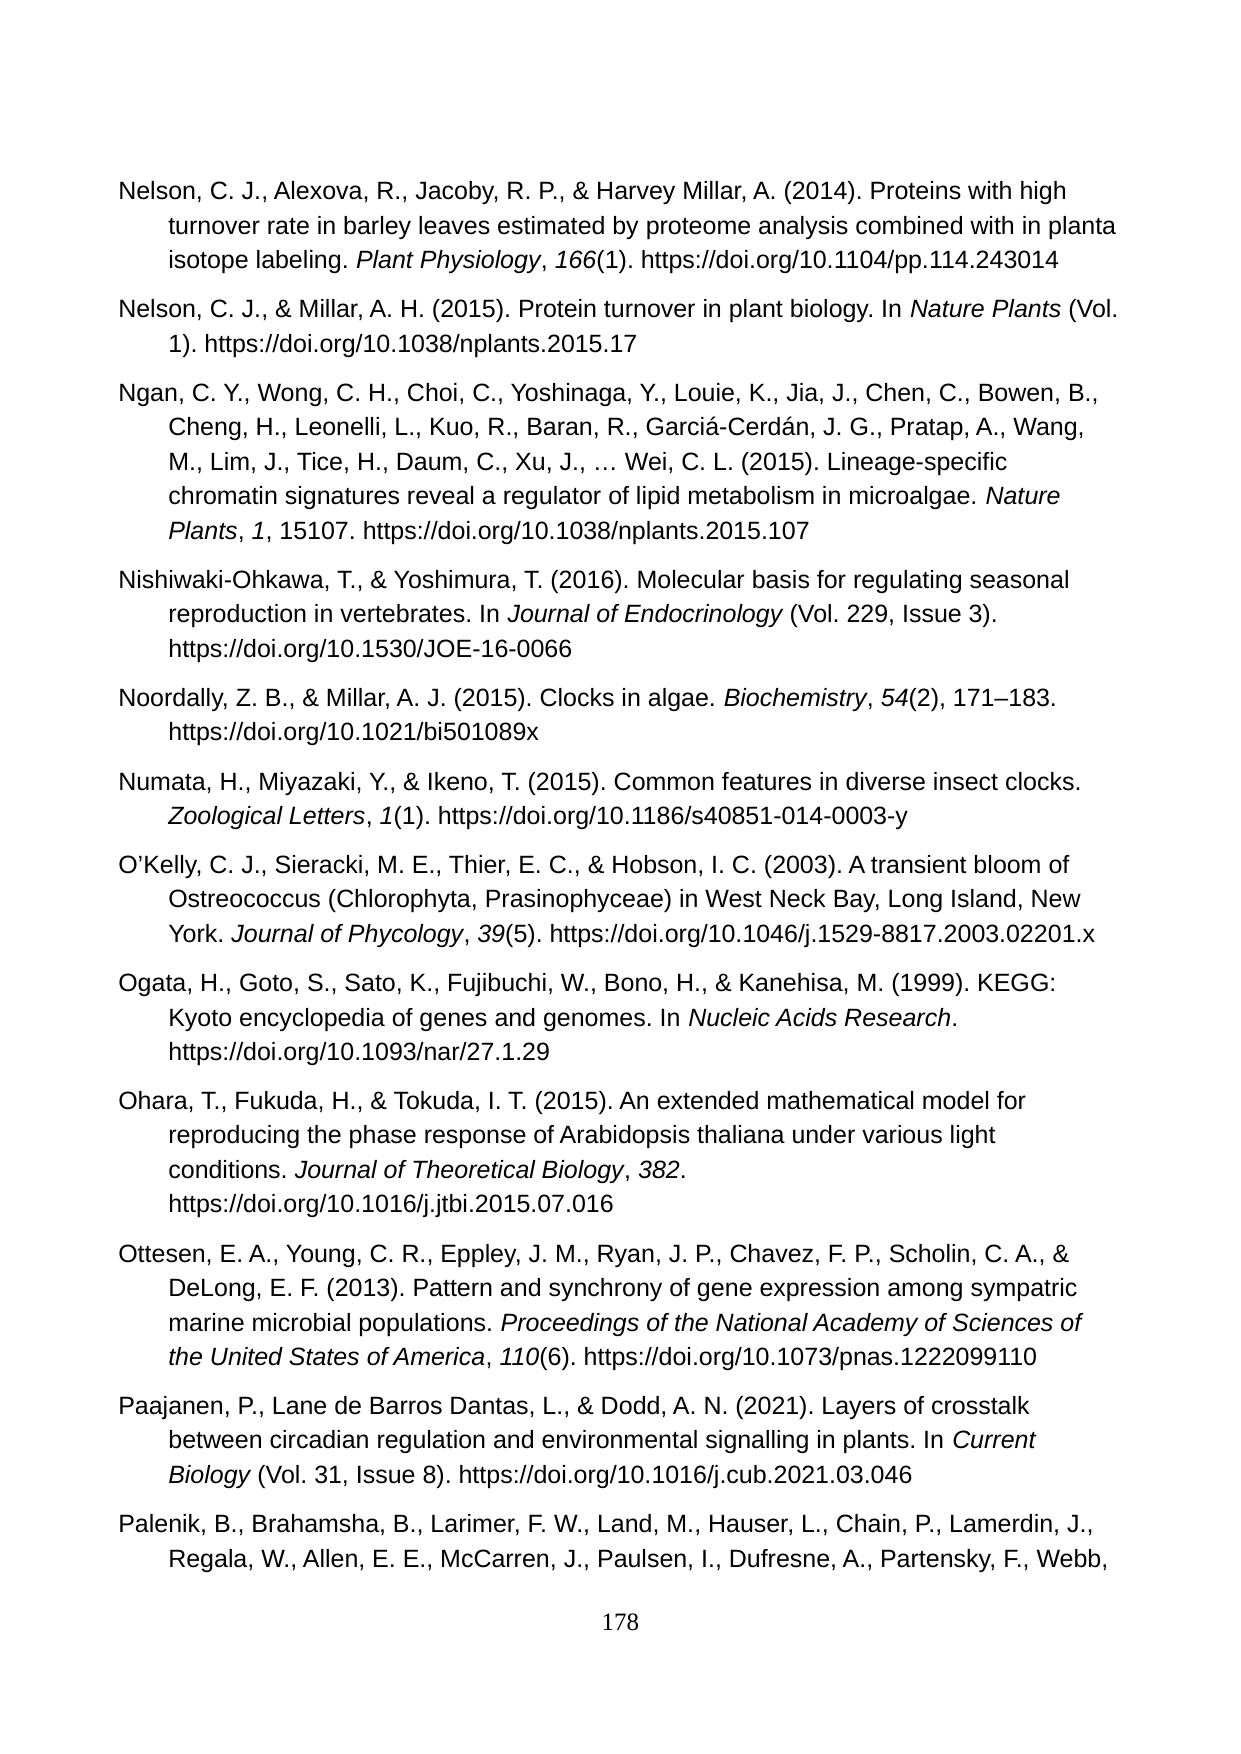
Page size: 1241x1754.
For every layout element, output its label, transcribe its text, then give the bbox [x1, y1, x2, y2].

text Ogata, H., Goto, S., Sato, K., Fujibuchi, W., Bono, H., & Kanehisa, M. (1999). KEGG: Kyoto encyclopedia of genes and genomes. In Nucleic Acids Research. https://doi.org/10.1093/nar/27.1.29 [118, 968, 1122, 1066]
text Nelson, C. J., Alexova, R., Jacoby, R. P., & Harvey Millar, A. (2014). Proteins with high turnover rate in barley leaves estimated by proteome analysis combined with in planta isotope labeling. Plant Physiology, 166(1). https://doi.org/10.1104/pp.114.243014 [118, 176, 1122, 274]
text Nelson, C. J., & Millar, A. H. (2015). Protein turnover in plant biology. In Nature Plants (Vol. 1). https://doi.org/10.1038/nplants.2015.17 [118, 294, 1122, 358]
text Numata, H., Miyazaki, Y., & Ikeno, T. (2015). Common features in diverse insect clocks. Zoological Letters, 1(1). https://doi.org/10.1186/s40851-014-0003-y [118, 766, 1122, 830]
text Ottesen, E. A., Young, C. R., Eppley, J. M., Ryan, J. P., Chavez, F. P., Scholin, C. A., & DeLong, E. F. (2013). Pattern and synchrony of gene expression among sympatric marine microbial populations. Proceedings of the National Academy of Sciences of the United States of America, 110(6). https://doi.org/10.1073/pnas.1222099110 [118, 1238, 1122, 1371]
text O’Kelly, C. J., Sieracki, M. E., Thier, E. C., & Hobson, I. C. (2003). A transient bloom of Ostreococcus (Chlorophyta, Prasinophyceae) in West Neck Bay, Long Island, New York. Journal of Phycology, 39(5). https://doi.org/10.1046/j.1529-8817.2003.02201.x [118, 850, 1122, 948]
text Paajanen, P., Lane de Barros Dantas, L., & Dodd, A. N. (2021). Layers of crosstalk between circadian regulation and environmental signalling in plants. In Current Biology (Vol. 31, Issue 8). https://doi.org/10.1016/j.cub.2021.03.046 [118, 1391, 1122, 1489]
text Noordally, Z. B., & Millar, A. J. (2015). Clocks in algae. Biochemistry, 54(2), 171–183. https://doi.org/10.1021/bi501089x [118, 683, 1122, 746]
text Nishiwaki-Ohkawa, T., & Yoshimura, T. (2016). Molecular basis for regulating seasonal reproduction in vertebrates. In Journal of Endocrinology (Vol. 229, Issue 3). https://doi.org/10.1530/JOE-16-0066 [118, 565, 1122, 663]
text Ngan, C. Y., Wong, C. H., Choi, C., Yoshinaga, Y., Louie, K., Jia, J., Chen, C., Bowen, B., Cheng, H., Leonelli, L., Kuo, R., Baran, R., Garciá-Cerdán, J. G., Pratap, A., Wang, M., Lim, J., Tice, H., Daum, C., Xu, J., … Wei, C. L. (2015). Lineage-specific chromatin signatures reveal a regulator of lipid metabolism in microalgae. Nature Plants, 1, 15107. https://doi.org/10.1038/nplants.2015.107 [118, 378, 1122, 544]
text Palenik, B., Brahamsha, B., Larimer, F. W., Land, M., Hauser, L., Chain, P., Lamerdin, J., Regala, W., Allen, E. E., McCarren, J., Paulsen, I., Dufresne, A., Partensky, F., Webb, [118, 1509, 1122, 1572]
text Ohara, T., Fukuda, H., & Tokuda, I. T. (2015). An extended mathematical model for reproducing the phase response of Arabidopsis thaliana under various light conditions. Journal of Theoretical Biology, 382. https://doi.org/10.1016/j.jtbi.2015.07.016 [118, 1086, 1122, 1218]
